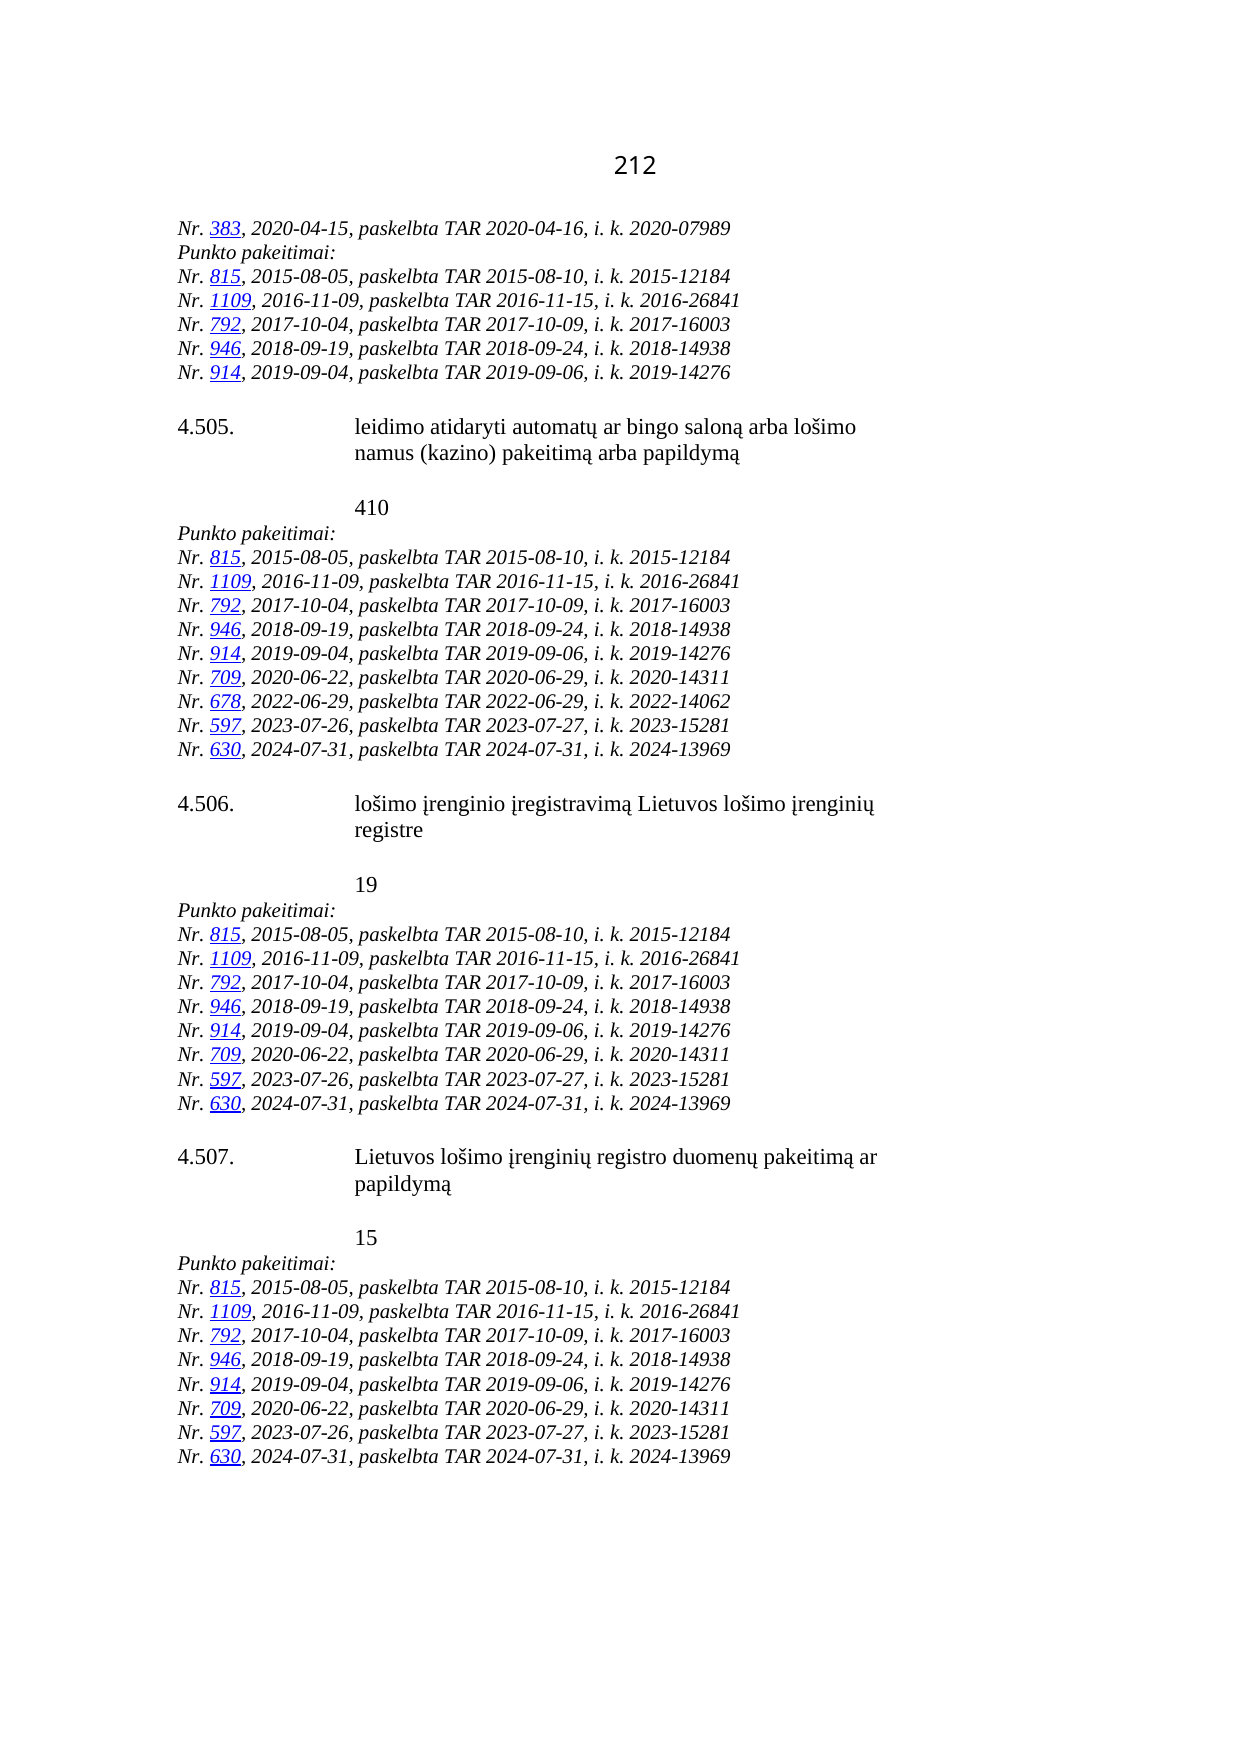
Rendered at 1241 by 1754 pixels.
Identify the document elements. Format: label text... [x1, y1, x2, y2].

text Nr. 1109, 2016-11-09, paskelbta TAR 2016-11-15, i. k. 2016-26841 [177, 288, 1092, 312]
text Nr. 630, 2024-07-31, paskelbta TAR 2024-07-31, i. k. 2024-13969 [177, 1091, 1092, 1114]
text Nr. 630, 2024-07-31, paskelbta TAR 2024-07-31, i. k. 2024-13969 [177, 737, 1092, 761]
text Nr. 815, 2015-08-05, paskelbta TAR 2015-08-10, i. k. 2015-12184 [177, 922, 1092, 946]
text Punkto pakeitimai: [177, 521, 1092, 545]
text Nr. 914, 2019-09-04, paskelbta TAR 2019-09-06, i. k. 2019-14276 [177, 360, 1092, 384]
text Nr. 792, 2017-10-04, paskelbta TAR 2017-10-09, i. k. 2017-16003 [177, 593, 1092, 617]
text Nr. 597, 2023-07-26, paskelbta TAR 2023-07-27, i. k. 2023-15281 [177, 1419, 1092, 1444]
text Nr. 946, 2018-09-19, paskelbta TAR 2018-09-24, i. k. 2018-14938 [177, 336, 1092, 360]
text Nr. 914, 2019-09-04, paskelbta TAR 2019-09-06, i. k. 2019-14276 [177, 1018, 1092, 1042]
text 4.507. Lietuvos lošimo įrenginių registro duomenų pakeitimą ar papildymą 15 [177, 1143, 915, 1251]
text Nr. 946, 2018-09-19, paskelbta TAR 2018-09-24, i. k. 2018-14938 [177, 994, 1092, 1018]
text Nr. 815, 2015-08-05, paskelbta TAR 2015-08-10, i. k. 2015-12184 [177, 1275, 1092, 1299]
text Nr. 678, 2022-06-29, paskelbta TAR 2022-06-29, i. k. 2022-14062 [177, 689, 1092, 713]
text Nr. 709, 2020-06-22, paskelbta TAR 2020-06-29, i. k. 2020-14311 [177, 1042, 1092, 1066]
text Nr. 914, 2019-09-04, paskelbta TAR 2019-09-06, i. k. 2019-14276 [177, 1371, 1092, 1396]
text Nr. 709, 2020-06-22, paskelbta TAR 2020-06-29, i. k. 2020-14311 [177, 1396, 1092, 1419]
text Nr. 1109, 2016-11-09, paskelbta TAR 2016-11-15, i. k. 2016-26841 [177, 569, 1092, 593]
text Punkto pakeitimai: [177, 1251, 1092, 1275]
text Nr. 597, 2023-07-26, paskelbta TAR 2023-07-27, i. k. 2023-15281 [177, 713, 1092, 737]
text Punkto pakeitimai: [177, 240, 1092, 264]
text 4.505. leidimo atidaryti automatų ar bingo saloną arba lošimo namus (kazino) pakeitimą arba papildymą 410 [177, 413, 915, 521]
text Nr. 914, 2019-09-04, paskelbta TAR 2019-09-06, i. k. 2019-14276 [177, 641, 1092, 665]
text Nr. 792, 2017-10-04, paskelbta TAR 2017-10-09, i. k. 2017-16003 [177, 970, 1092, 994]
text Nr. 946, 2018-09-19, paskelbta TAR 2018-09-24, i. k. 2018-14938 [177, 1347, 1092, 1371]
text Punkto pakeitimai: [177, 898, 1092, 922]
text Nr. 709, 2020-06-22, paskelbta TAR 2020-06-29, i. k. 2020-14311 [177, 665, 1092, 689]
text Nr. 946, 2018-09-19, paskelbta TAR 2018-09-24, i. k. 2018-14938 [177, 617, 1092, 641]
text Nr. 383, 2020-04-15, paskelbta TAR 2020-04-16, i. k. 2020-07989 [177, 216, 1092, 240]
text Nr. 1109, 2016-11-09, paskelbta TAR 2016-11-15, i. k. 2016-26841 [177, 1299, 1092, 1323]
text Nr. 597, 2023-07-26, paskelbta TAR 2023-07-27, i. k. 2023-15281 [177, 1066, 1092, 1091]
text Nr. 815, 2015-08-05, paskelbta TAR 2015-08-10, i. k. 2015-12184 [177, 264, 1092, 288]
text 4.506. lošimo įrenginio įregistravimą Lietuvos lošimo įrenginių registre 19 [177, 790, 915, 898]
text Nr. 815, 2015-08-05, paskelbta TAR 2015-08-10, i. k. 2015-12184 [177, 545, 1092, 569]
text Nr. 792, 2017-10-04, paskelbta TAR 2017-10-09, i. k. 2017-16003 [177, 312, 1092, 336]
text Nr. 630, 2024-07-31, paskelbta TAR 2024-07-31, i. k. 2024-13969 [177, 1444, 1092, 1468]
text Nr. 792, 2017-10-04, paskelbta TAR 2017-10-09, i. k. 2017-16003 [177, 1323, 1092, 1347]
text Nr. 1109, 2016-11-09, paskelbta TAR 2016-11-15, i. k. 2016-26841 [177, 946, 1092, 970]
